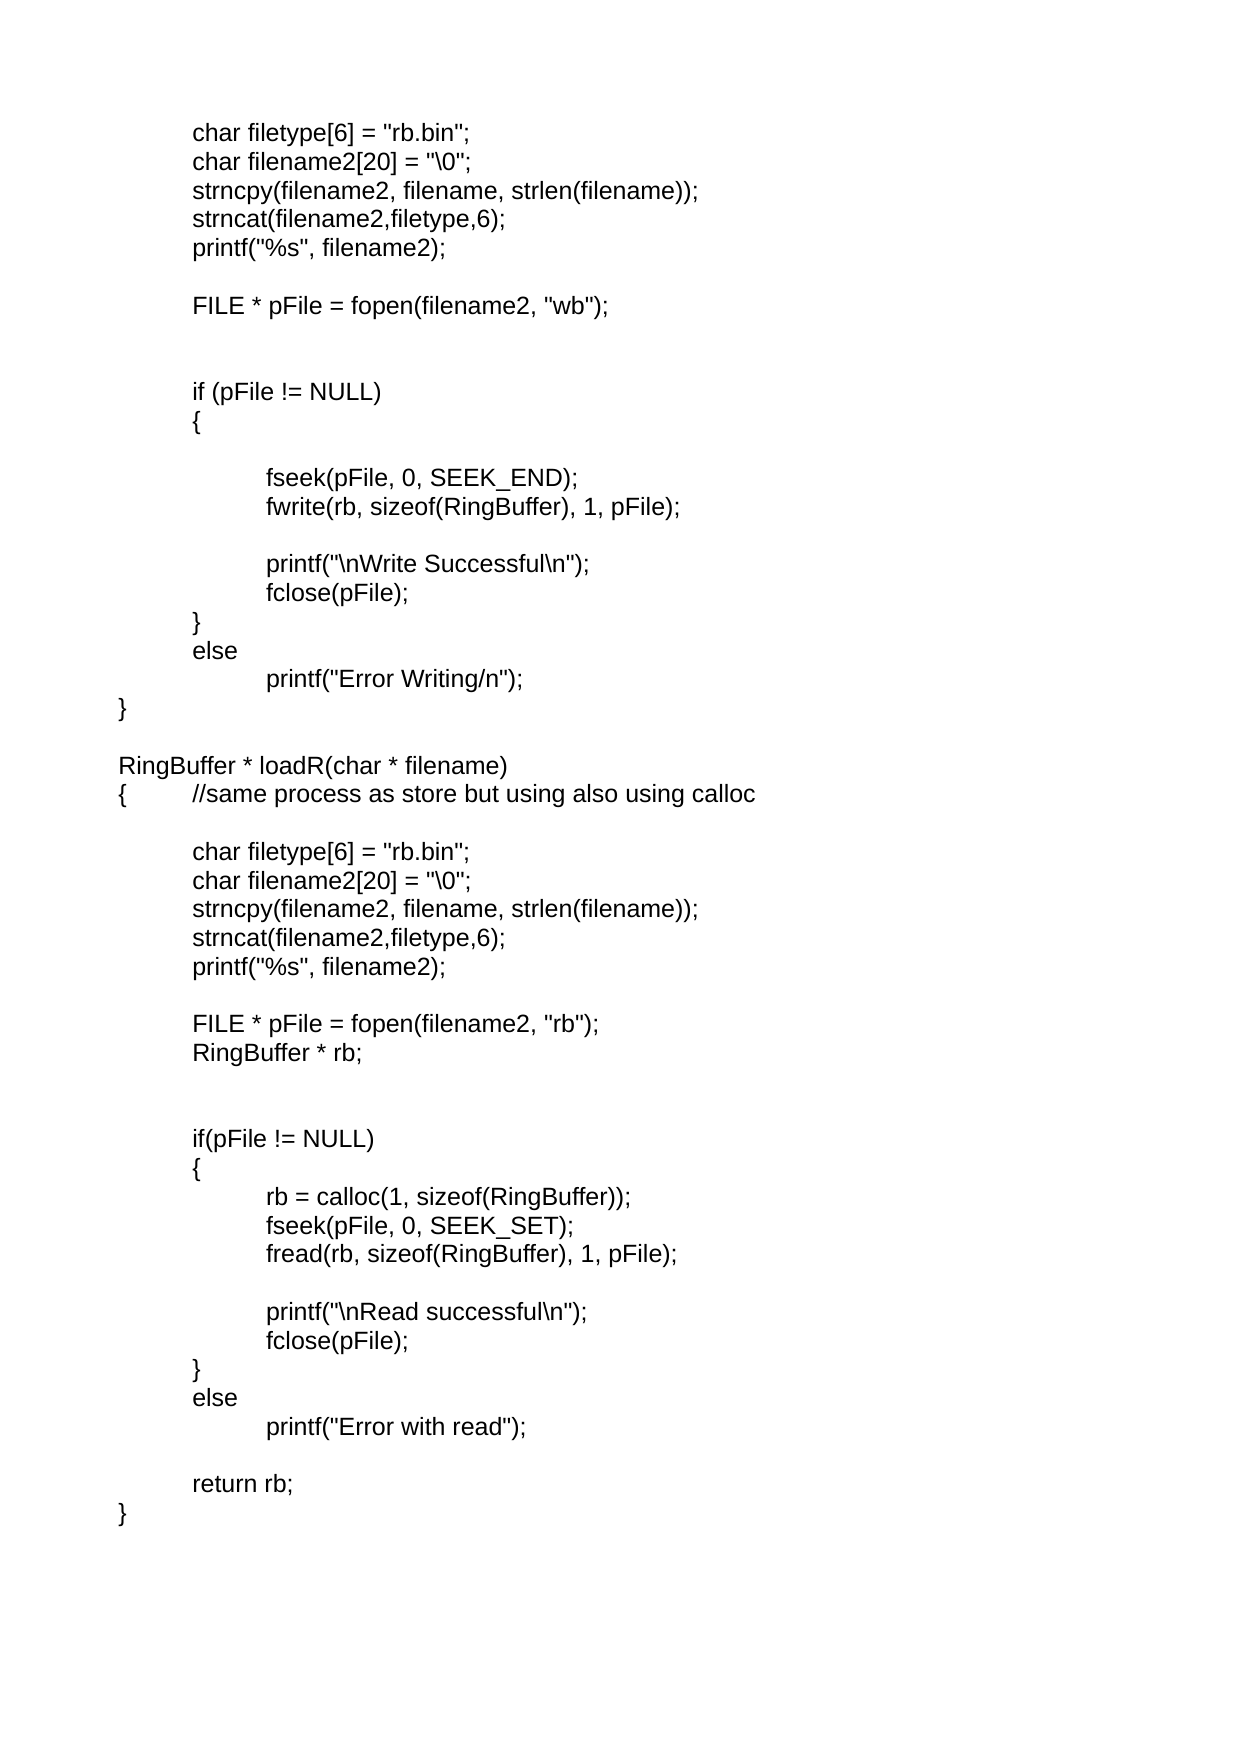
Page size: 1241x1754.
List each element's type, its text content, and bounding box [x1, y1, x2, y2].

text printf("Error with read"); [118, 1412, 1122, 1441]
text { [118, 1153, 1122, 1182]
text printf("\nWrite Successful\n"); [118, 549, 1122, 578]
text RingBuffer * rb; [118, 1038, 1122, 1067]
text rb = calloc(1, sizeof(RingBuffer)); [118, 1182, 1122, 1211]
text if (pFile != NULL) [118, 377, 1122, 406]
text } [118, 1354, 1122, 1383]
text printf("Error Writing/n"); [118, 664, 1122, 693]
text } [118, 607, 1122, 636]
text strncpy(filename2, filename, strlen(filename)); [118, 176, 1122, 204]
text char filename2[20] = "\0"; [118, 147, 1122, 176]
text fseek(pFile, 0, SEEK_END); [118, 463, 1122, 492]
text char filetype[6] = "rb.bin"; [118, 118, 1122, 147]
text printf("\nRead successful\n"); [118, 1297, 1122, 1326]
text RingBuffer * loadR(char * filename) [118, 751, 1122, 779]
text char filename2[20] = "\0"; [118, 866, 1122, 894]
text strncpy(filename2, filename, strlen(filename)); [118, 894, 1122, 923]
text fread(rb, sizeof(RingBuffer), 1, pFile); [118, 1239, 1122, 1268]
text else [118, 636, 1122, 664]
text if(pFile != NULL) [118, 1124, 1122, 1153]
text char filetype[6] = "rb.bin"; [118, 837, 1122, 866]
text return rb; [118, 1469, 1122, 1498]
text { //same process as store but using also using calloc [118, 779, 1122, 808]
text { [118, 406, 1122, 434]
text strncat(filename2,filetype,6); [118, 923, 1122, 952]
text printf("%s", filename2); [118, 952, 1122, 981]
text else [118, 1383, 1122, 1412]
text } [118, 693, 1122, 722]
text printf("%s", filename2); [118, 233, 1122, 262]
text fseek(pFile, 0, SEEK_SET); [118, 1211, 1122, 1239]
text } [118, 1498, 1122, 1527]
text fclose(pFile); [118, 1326, 1122, 1354]
text fclose(pFile); [118, 578, 1122, 607]
text FILE * pFile = fopen(filename2, "wb"); [118, 291, 1122, 319]
text FILE * pFile = fopen(filename2, "rb"); [118, 1009, 1122, 1038]
text strncat(filename2,filetype,6); [118, 204, 1122, 233]
text fwrite(rb, sizeof(RingBuffer), 1, pFile); [118, 492, 1122, 521]
